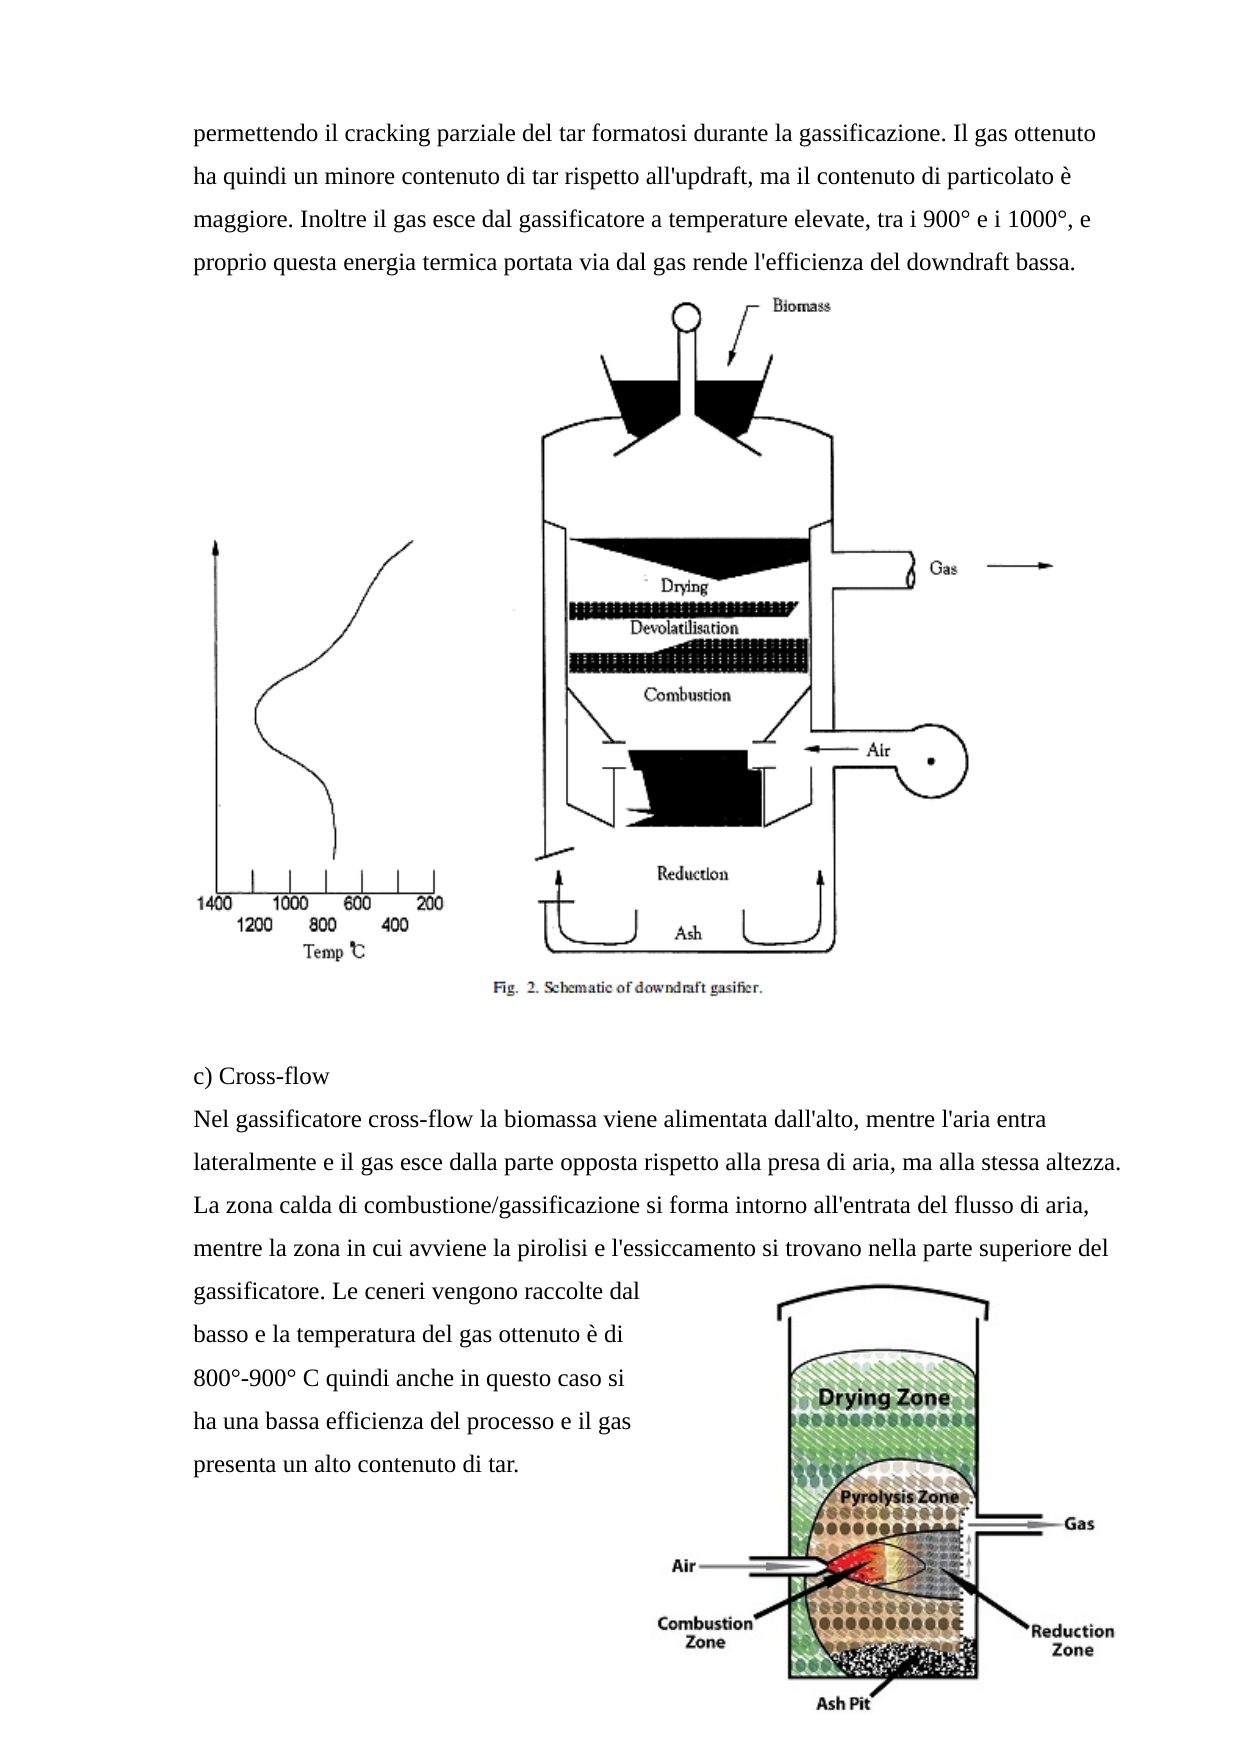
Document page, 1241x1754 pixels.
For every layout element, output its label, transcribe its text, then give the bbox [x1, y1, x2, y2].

picture [649, 1276, 1117, 1718]
list c) Cross-flow [156, 1061, 1122, 1089]
list permettendo il cracking parziale del tar formatosi durante la gassificazione. Il gas ottenuto ha quindi un minore contenuto di tar rispetto all'updraft, ma il contenuto di particolato è maggiore. Inoltre il gas esce dal gassificatore a temperature elevate, tra i 900° e i 1000°, e proprio questa energia termica portata via dal gas rende l'efficienza del downdraft bassa. [156, 118, 1122, 276]
picture [180, 290, 1060, 1004]
list Nel gassificatore cross-flow la biomassa viene alimentata dall'alto, mentre l'aria entra lateralmente e il gas esce dalla parte opposta rispetto alla presa di aria, ma alla stessa altezza. La zona calda di combustione/gassificazione si forma intorno all'entrata del flusso di aria, mentre la zona in cui avviene la pirolisi e l'essiccamento si trovano nella parte superiore del gassificatore. Le ceneri vengono raccolte dal basso e la temperatura del gas ottenuto è di 800°-900° C quindi anche in questo caso si ha una bassa efficienza del processo e il gas presenta un alto contenuto di tar. [156, 1104, 1122, 1478]
